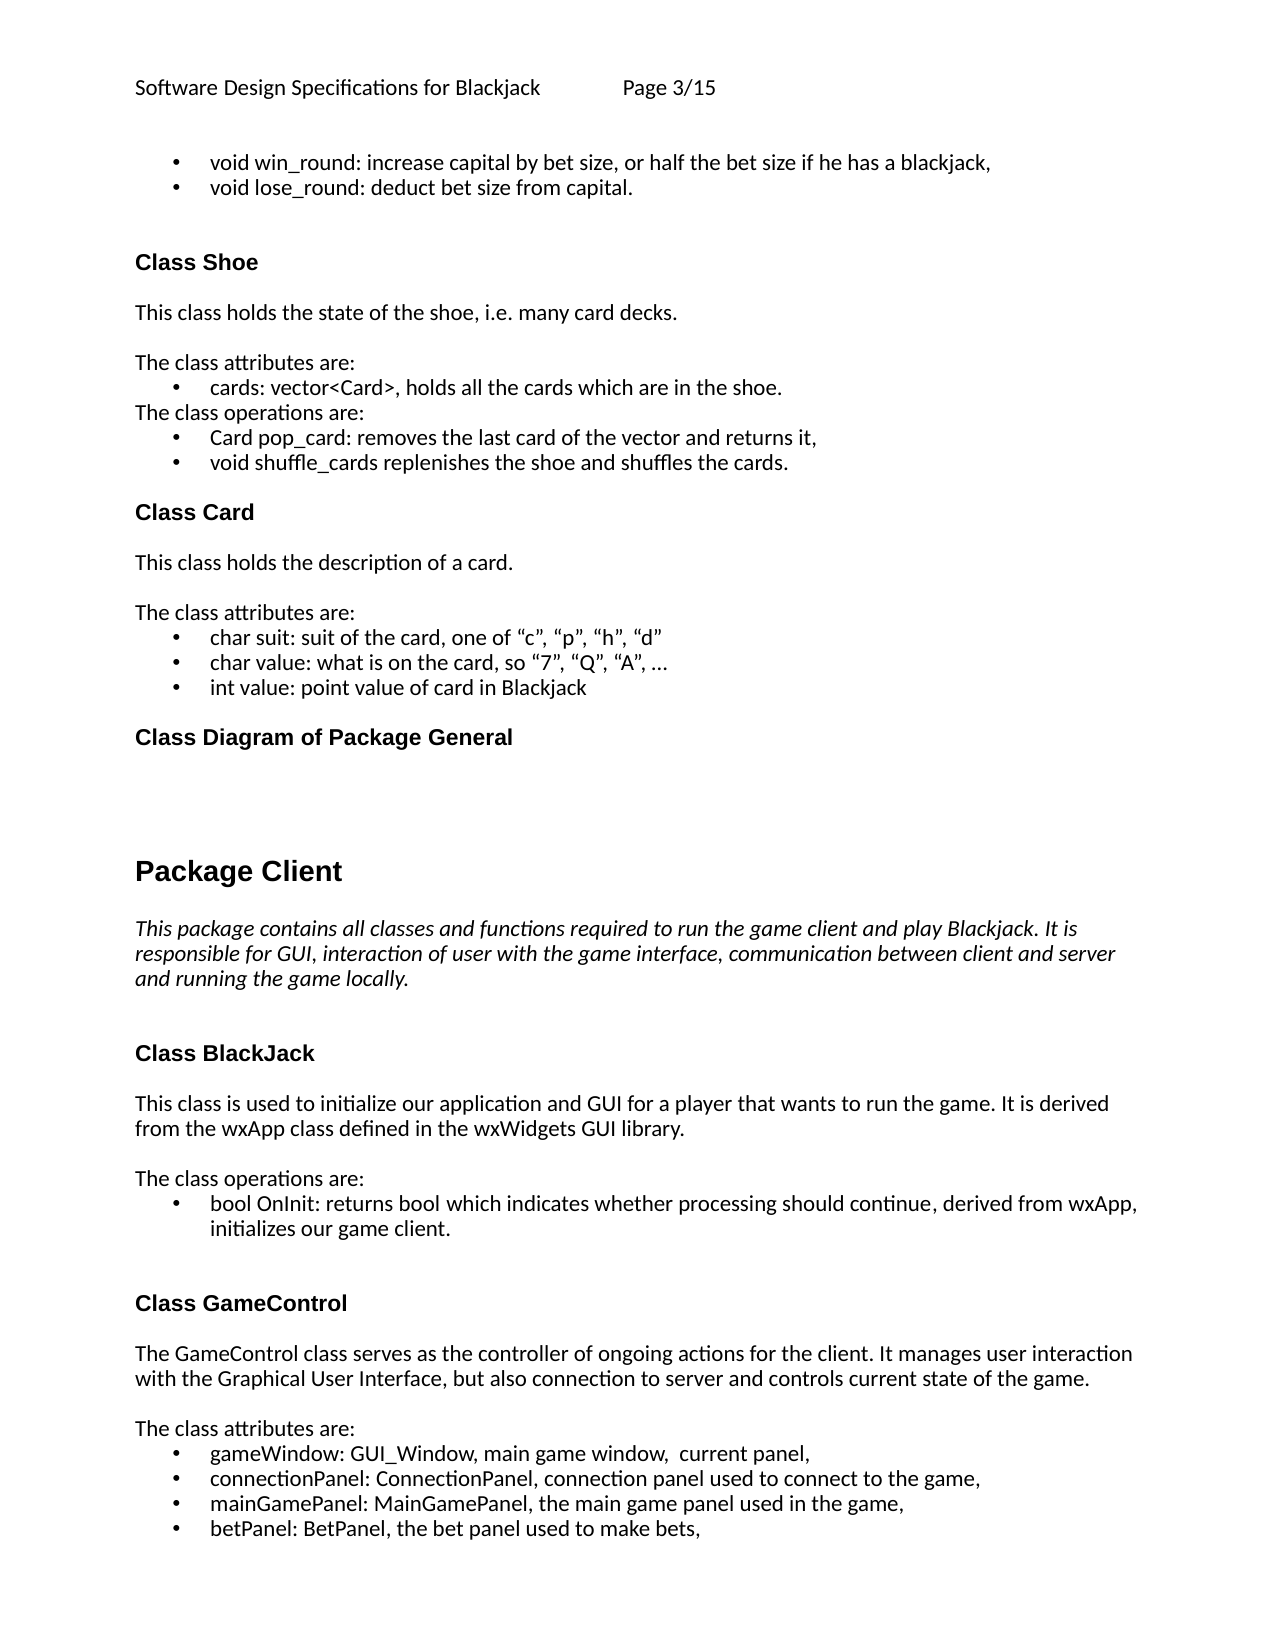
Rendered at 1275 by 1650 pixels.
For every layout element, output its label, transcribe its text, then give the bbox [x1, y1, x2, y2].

text This class holds the state of the shoe, i.e. many card decks. [135, 300, 1140, 325]
list cards: vector<Card>, holds all the cards which are in the shoe. [172, 375, 1140, 400]
list void win_round: increase capital by bet size, or half the bet size if he has a blackjack, [172, 150, 1140, 175]
text The class attributes are: [135, 600, 1140, 625]
subtitle Class Diagram of Package General [135, 725, 1140, 750]
list bool OnInit: returns bool which indicates whether processing should continue, derived from wxApp, initializes our game client. [172, 1192, 1140, 1242]
list gameWindow: GUI_Window, main game window, current panel, [172, 1442, 1140, 1467]
text The class attributes are: [135, 1417, 1140, 1442]
list connectionPanel: ConnectionPanel, connection panel used to connect to the game, [172, 1467, 1140, 1492]
text This package contains all classes and functions required to run the game client and play Blackjack. It is responsible for GUI, interaction of user with the game interface, communication between client and server and running the game locally. [135, 917, 1140, 992]
list void lose_round: deduct bet size from capital. [172, 175, 1140, 200]
subtitle Package Client [135, 854, 1140, 888]
subtitle Class GameControl [135, 1292, 1140, 1317]
list int value: point value of card in Blackjack [172, 675, 1140, 700]
subtitle Class BlackJack [135, 1042, 1140, 1067]
text This class holds the description of a card. [135, 550, 1140, 575]
list char suit: suit of the card, one of “c”, “p”, “h”, “d” [172, 625, 1140, 650]
list void shuffle_cards replenishes the shoe and shuffles the cards. [172, 450, 1140, 475]
list mainGamePanel: MainGamePanel, the main game panel used in the game, [172, 1492, 1140, 1517]
text The class attributes are: [135, 350, 1140, 375]
subtitle Class Shoe [135, 250, 1140, 275]
list Card pop_card: removes the last card of the vector and returns it, [172, 425, 1140, 450]
text The class operations are: [135, 1167, 1140, 1192]
text The class operations are: [135, 400, 1140, 425]
list betPanel: BetPanel, the bet panel used to make bets, [172, 1517, 1140, 1542]
list char value: what is on the card, so “7”, “Q”, “A”, … [172, 650, 1140, 675]
text The GameControl class serves as the controller of ongoing actions for the client. It manages user interaction with the Graphical User Interface, but also connection to server and controls current state of the game. [135, 1342, 1140, 1392]
text This class is used to initialize our application and GUI for a player that wants to run the game. It is derived from the wxApp class defined in the wxWidgets GUI library. [135, 1092, 1140, 1142]
subtitle Class Card [135, 500, 1140, 525]
